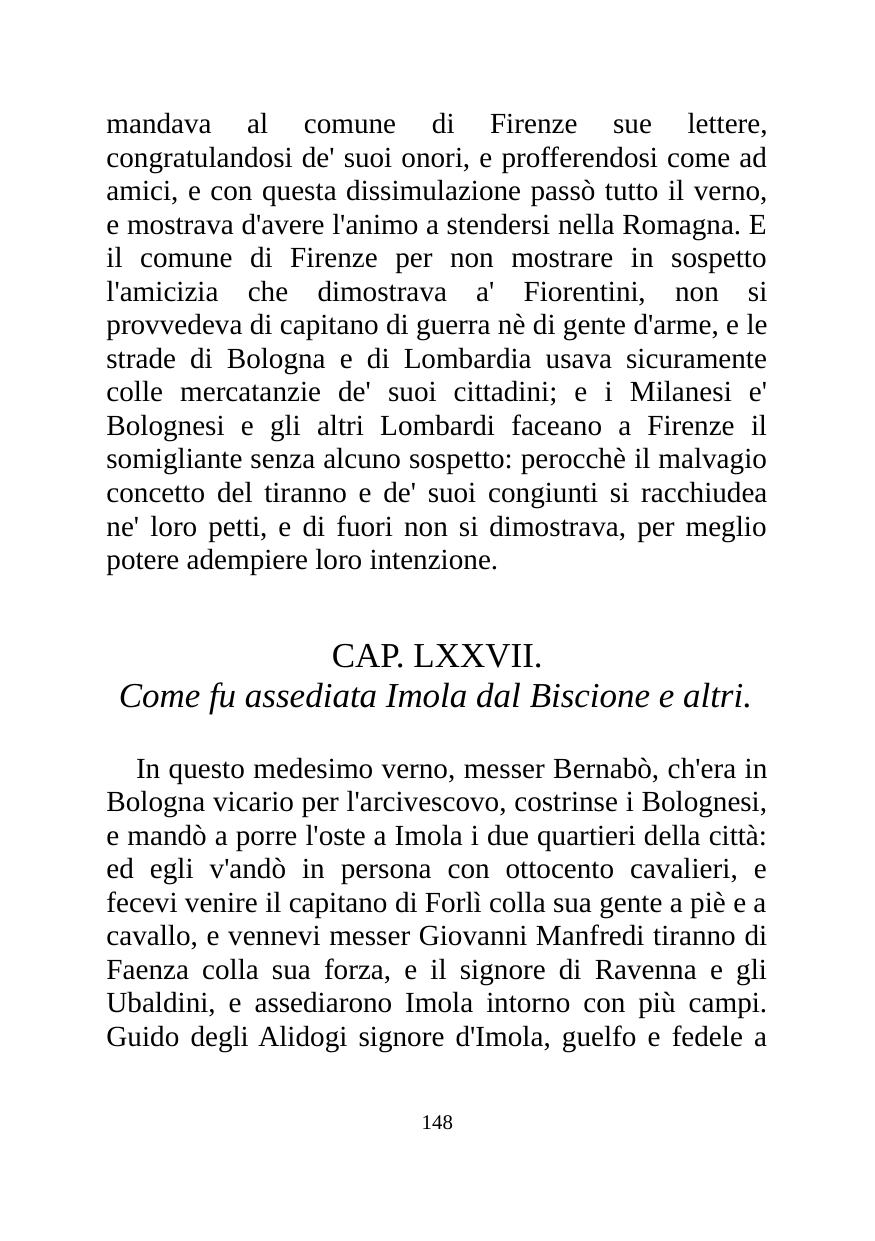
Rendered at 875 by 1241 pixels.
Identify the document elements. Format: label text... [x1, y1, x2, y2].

subtitle CAP. LXXVII. Come fu assediata Imola dal Biscione e altri. [106, 635, 768, 715]
text mandava al comune di Firenze sue lettere, congratulandosi de' suoi onori, e profferendosi come ad amici, e con questa dissimulazione passò tutto il verno, e mostrava d'avere l'animo a stendersi nella Romagna. E il comune di Firenze per non mostrare in sospetto l'amicizia che dimostrava a' Fiorentini, non si provvedeva di capitano di guerra nè di gente d'arme, e le strade di Bologna e di Lombardia usava sicuramente colle mercatanzie de' suoi cittadini; e i Milanesi e' Bolognesi e gli altri Lombardi faceano a Firenze il somigliante senza alcuno sospetto: perocchè il malvagio concetto del tiranno e de' suoi congiunti si racchiudea ne' loro petti, e di fuori non si dimostrava, per meglio potere adempiere loro intenzione. [106, 106, 768, 576]
text In questo medesimo verno, messer Bernabò, ch'era in Bologna vicario per l'arcivescovo, costrinse i Bolognesi, e mandò a porre l'oste a Imola i due quartieri della città: ed egli v'andò in persona con ottocento cavalieri, e fecevi venire il capitano di Forlì colla sua gente a piè e a cavallo, e vennevi messer Giovanni Manfredi tiranno di Faenza colla sua forza, e il signore di Ravenna e gli Ubaldini, e assediarono Imola intorno con più campi. Guido degli Alidogi signore d'Imola, guelfo e fedele a [106, 751, 768, 1053]
